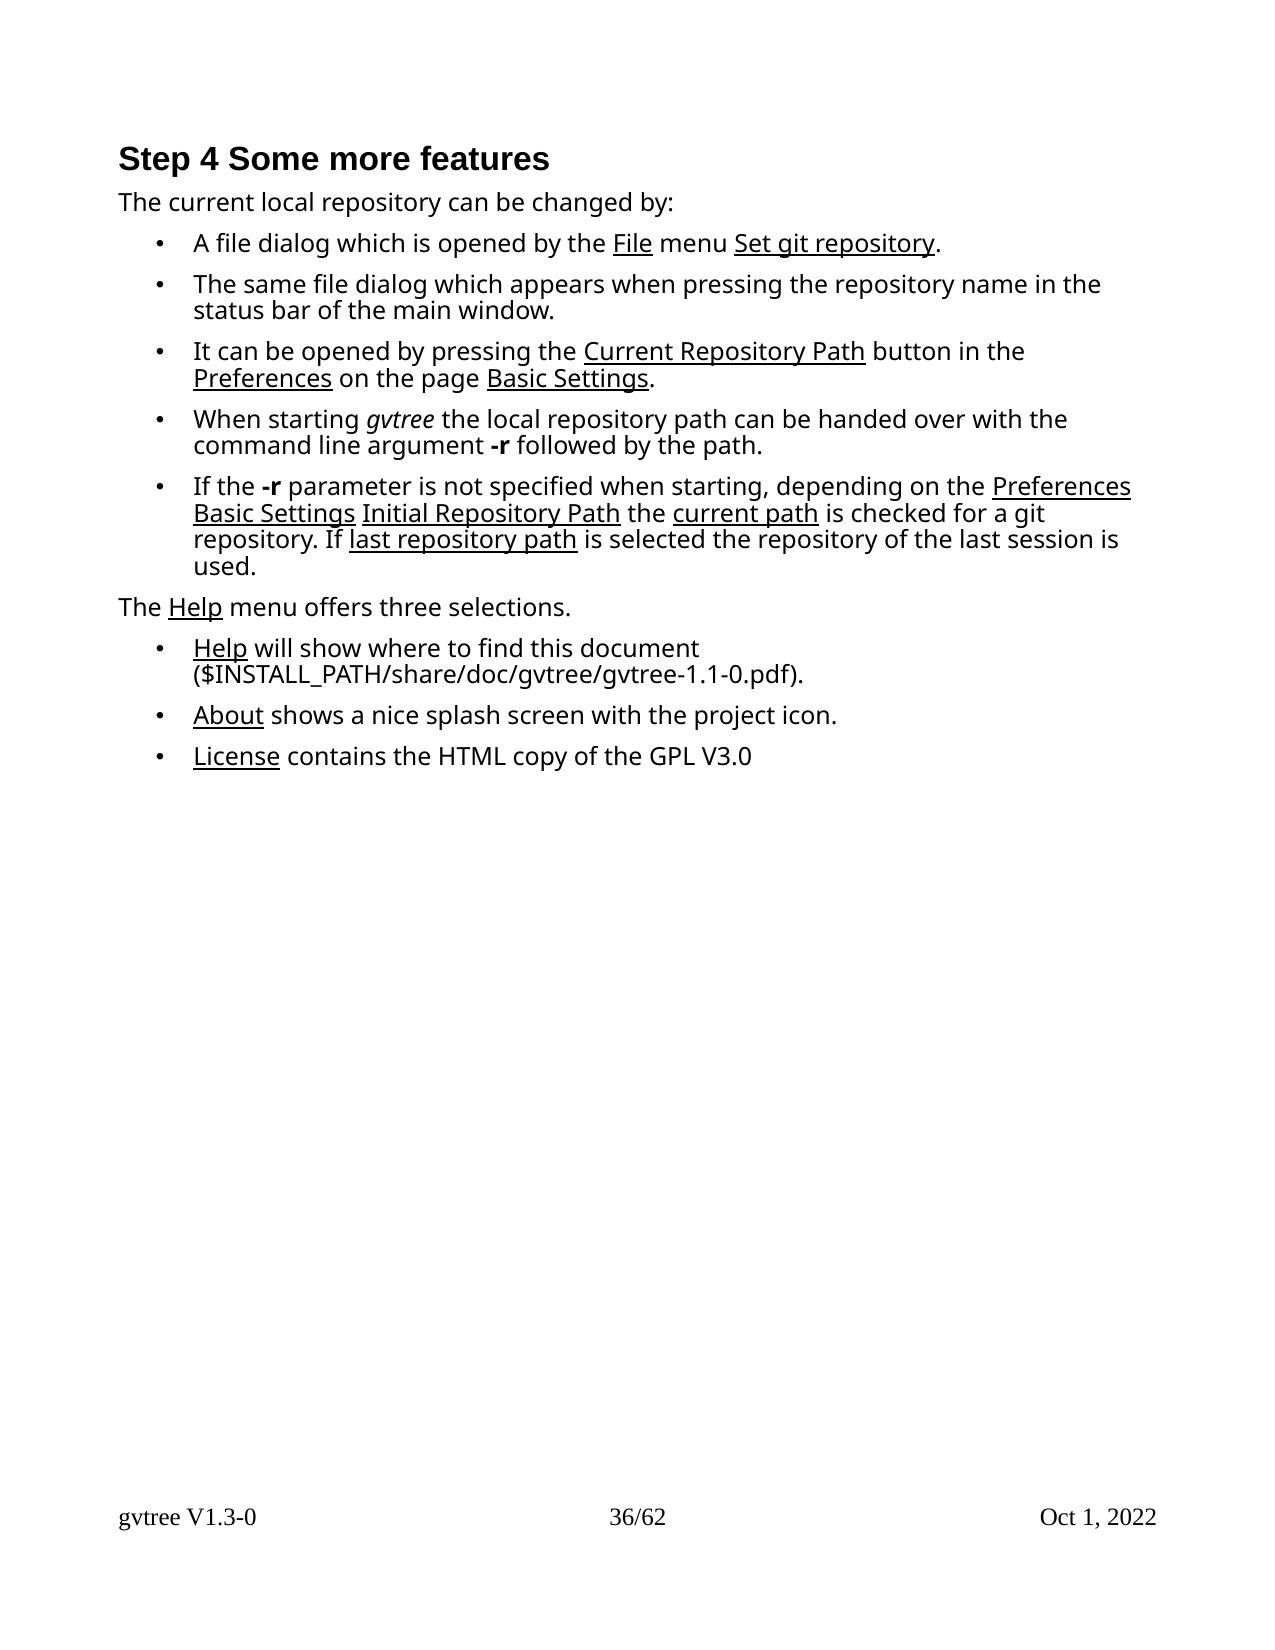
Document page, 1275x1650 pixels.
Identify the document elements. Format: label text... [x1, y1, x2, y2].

list A file dialog which is opened by the File menu Set git repository. [156, 231, 1157, 258]
text The Help menu offers three selections. [118, 595, 1157, 622]
list If the -r parameter is not specified when starting, depending on the Preferences Basic Settings Initial Repository Path the current path is checked for a git repository. If last repository path is selected the repository of the last session is used. [156, 475, 1157, 581]
list Help will show where to find this document ($INSTALL_PATH/share/doc/gvtree/gvtree-1.1-0.pdf). [156, 636, 1157, 689]
list It can be opened by pressing the Current Repository Path button in the Preferences on the page Basic Settings. [156, 340, 1157, 393]
list License contains the HTML copy of the GPL V3.0 [156, 745, 1157, 771]
list The same file dialog which appears when pressing the repository name in the status bar of the main window. [156, 272, 1157, 325]
list When starting gvtree the local repository path can be handed over with the command line argument -r followed by the path. [156, 407, 1157, 460]
text The current local repository can be changed by: [118, 190, 1157, 217]
subtitle Step 4 Some more features [118, 139, 1157, 178]
list About shows a nice splash screen with the project icon. [156, 704, 1157, 730]
